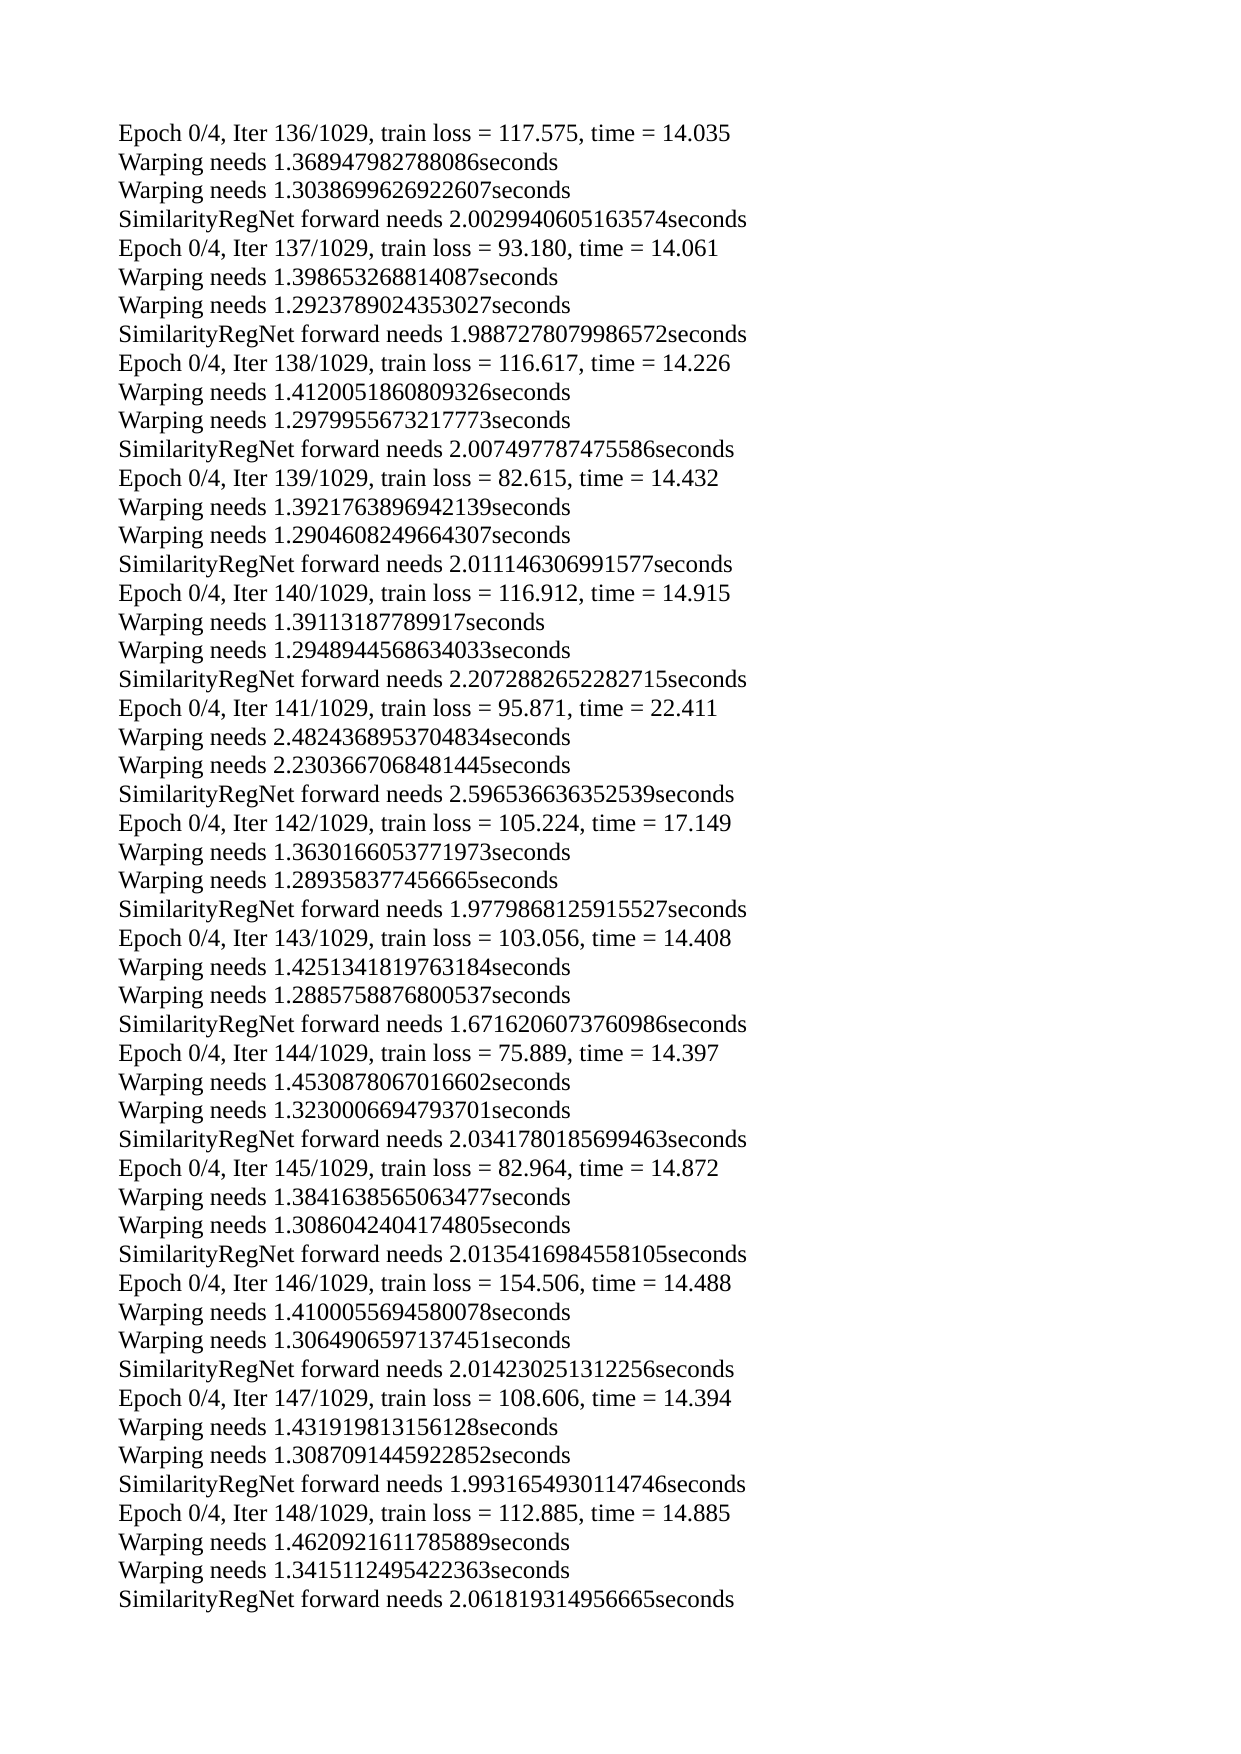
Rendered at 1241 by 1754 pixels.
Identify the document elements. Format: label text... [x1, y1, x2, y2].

text Epoch 0/4, Iter 141/1029, train loss = 95.871, time = 22.411 [118, 693, 1122, 722]
text SimilarityRegNet forward needs 2.2072882652282715seconds [118, 664, 1122, 693]
text Warping needs 1.2948944568634033seconds [118, 636, 1122, 664]
text Warping needs 1.4120051860809326seconds [118, 377, 1122, 406]
text Epoch 0/4, Iter 145/1029, train loss = 82.964, time = 14.872 [118, 1153, 1122, 1182]
text Epoch 0/4, Iter 137/1029, train loss = 93.180, time = 14.061 [118, 233, 1122, 262]
text Warping needs 1.4530878067016602seconds [118, 1067, 1122, 1096]
text SimilarityRegNet forward needs 2.596536636352539seconds [118, 779, 1122, 808]
text Epoch 0/4, Iter 138/1029, train loss = 116.617, time = 14.226 [118, 348, 1122, 377]
text Warping needs 1.3087091445922852seconds [118, 1441, 1122, 1469]
text SimilarityRegNet forward needs 1.9779868125915527seconds [118, 894, 1122, 923]
text SimilarityRegNet forward needs 2.0029940605163574seconds [118, 204, 1122, 233]
text Epoch 0/4, Iter 142/1029, train loss = 105.224, time = 17.149 [118, 808, 1122, 837]
text Epoch 0/4, Iter 140/1029, train loss = 116.912, time = 14.915 [118, 578, 1122, 607]
text Warping needs 1.398653268814087seconds [118, 262, 1122, 291]
text Warping needs 1.3086042404174805seconds [118, 1211, 1122, 1239]
text Warping needs 1.2923789024353027seconds [118, 291, 1122, 319]
text SimilarityRegNet forward needs 2.0135416984558105seconds [118, 1239, 1122, 1268]
text Warping needs 1.2979955673217773seconds [118, 406, 1122, 434]
text Warping needs 1.4251341819763184seconds [118, 952, 1122, 981]
text Epoch 0/4, Iter 139/1029, train loss = 82.615, time = 14.432 [118, 463, 1122, 492]
text SimilarityRegNet forward needs 2.011146306991577seconds [118, 549, 1122, 578]
text Warping needs 1.3841638565063477seconds [118, 1182, 1122, 1211]
text Epoch 0/4, Iter 136/1029, train loss = 117.575, time = 14.035 [118, 118, 1122, 147]
text SimilarityRegNet forward needs 2.014230251312256seconds [118, 1354, 1122, 1383]
text Epoch 0/4, Iter 146/1029, train loss = 154.506, time = 14.488 [118, 1268, 1122, 1297]
text Warping needs 1.2904608249664307seconds [118, 521, 1122, 549]
text Epoch 0/4, Iter 147/1029, train loss = 108.606, time = 14.394 [118, 1383, 1122, 1412]
text SimilarityRegNet forward needs 2.061819314956665seconds [118, 1584, 1122, 1613]
text Epoch 0/4, Iter 148/1029, train loss = 112.885, time = 14.885 [118, 1498, 1122, 1527]
text Warping needs 1.2885758876800537seconds [118, 981, 1122, 1009]
text Warping needs 1.3415112495422363seconds [118, 1556, 1122, 1584]
text Epoch 0/4, Iter 144/1029, train loss = 75.889, time = 14.397 [118, 1038, 1122, 1067]
text Warping needs 1.289358377456665seconds [118, 866, 1122, 894]
text Warping needs 1.3230006694793701seconds [118, 1096, 1122, 1124]
text SimilarityRegNet forward needs 1.9931654930114746seconds [118, 1469, 1122, 1498]
text Warping needs 1.39113187789917seconds [118, 607, 1122, 636]
text SimilarityRegNet forward needs 2.0341780185699463seconds [118, 1124, 1122, 1153]
text Warping needs 2.4824368953704834seconds [118, 722, 1122, 751]
text Warping needs 1.368947982788086seconds [118, 147, 1122, 176]
text SimilarityRegNet forward needs 1.6716206073760986seconds [118, 1009, 1122, 1038]
text Warping needs 1.3064906597137451seconds [118, 1326, 1122, 1354]
text Warping needs 1.3038699626922607seconds [118, 176, 1122, 204]
text Warping needs 1.431919813156128seconds [118, 1412, 1122, 1441]
text SimilarityRegNet forward needs 2.007497787475586seconds [118, 434, 1122, 463]
text Warping needs 1.3921763896942139seconds [118, 492, 1122, 521]
text Warping needs 1.4100055694580078seconds [118, 1297, 1122, 1326]
text SimilarityRegNet forward needs 1.9887278079986572seconds [118, 319, 1122, 348]
text Warping needs 1.3630166053771973seconds [118, 837, 1122, 866]
text Warping needs 2.2303667068481445seconds [118, 751, 1122, 779]
text Warping needs 1.4620921611785889seconds [118, 1527, 1122, 1556]
text Epoch 0/4, Iter 143/1029, train loss = 103.056, time = 14.408 [118, 923, 1122, 952]
